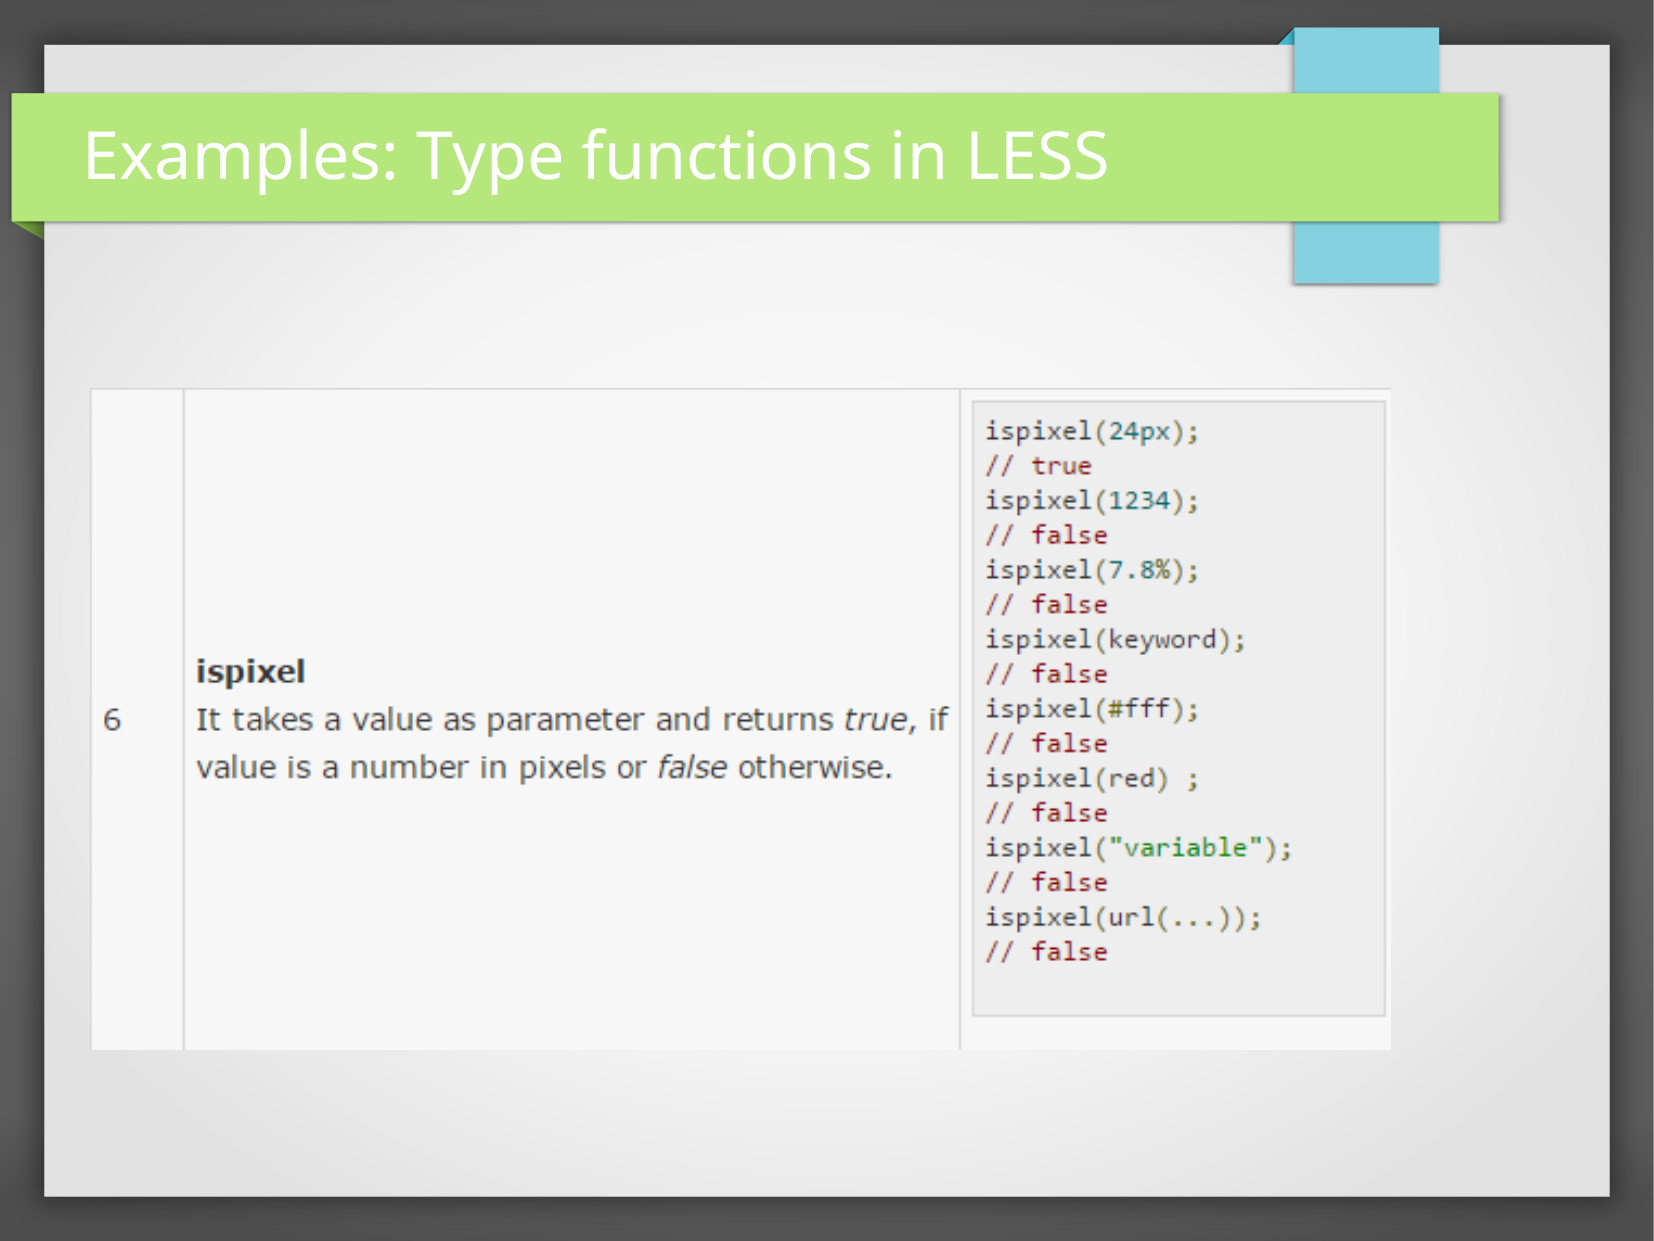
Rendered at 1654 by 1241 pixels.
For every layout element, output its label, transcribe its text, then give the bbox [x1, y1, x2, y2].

title Examples: Type functions in LESS [82, 59, 1351, 248]
picture [0, 0, 1654, 1241]
